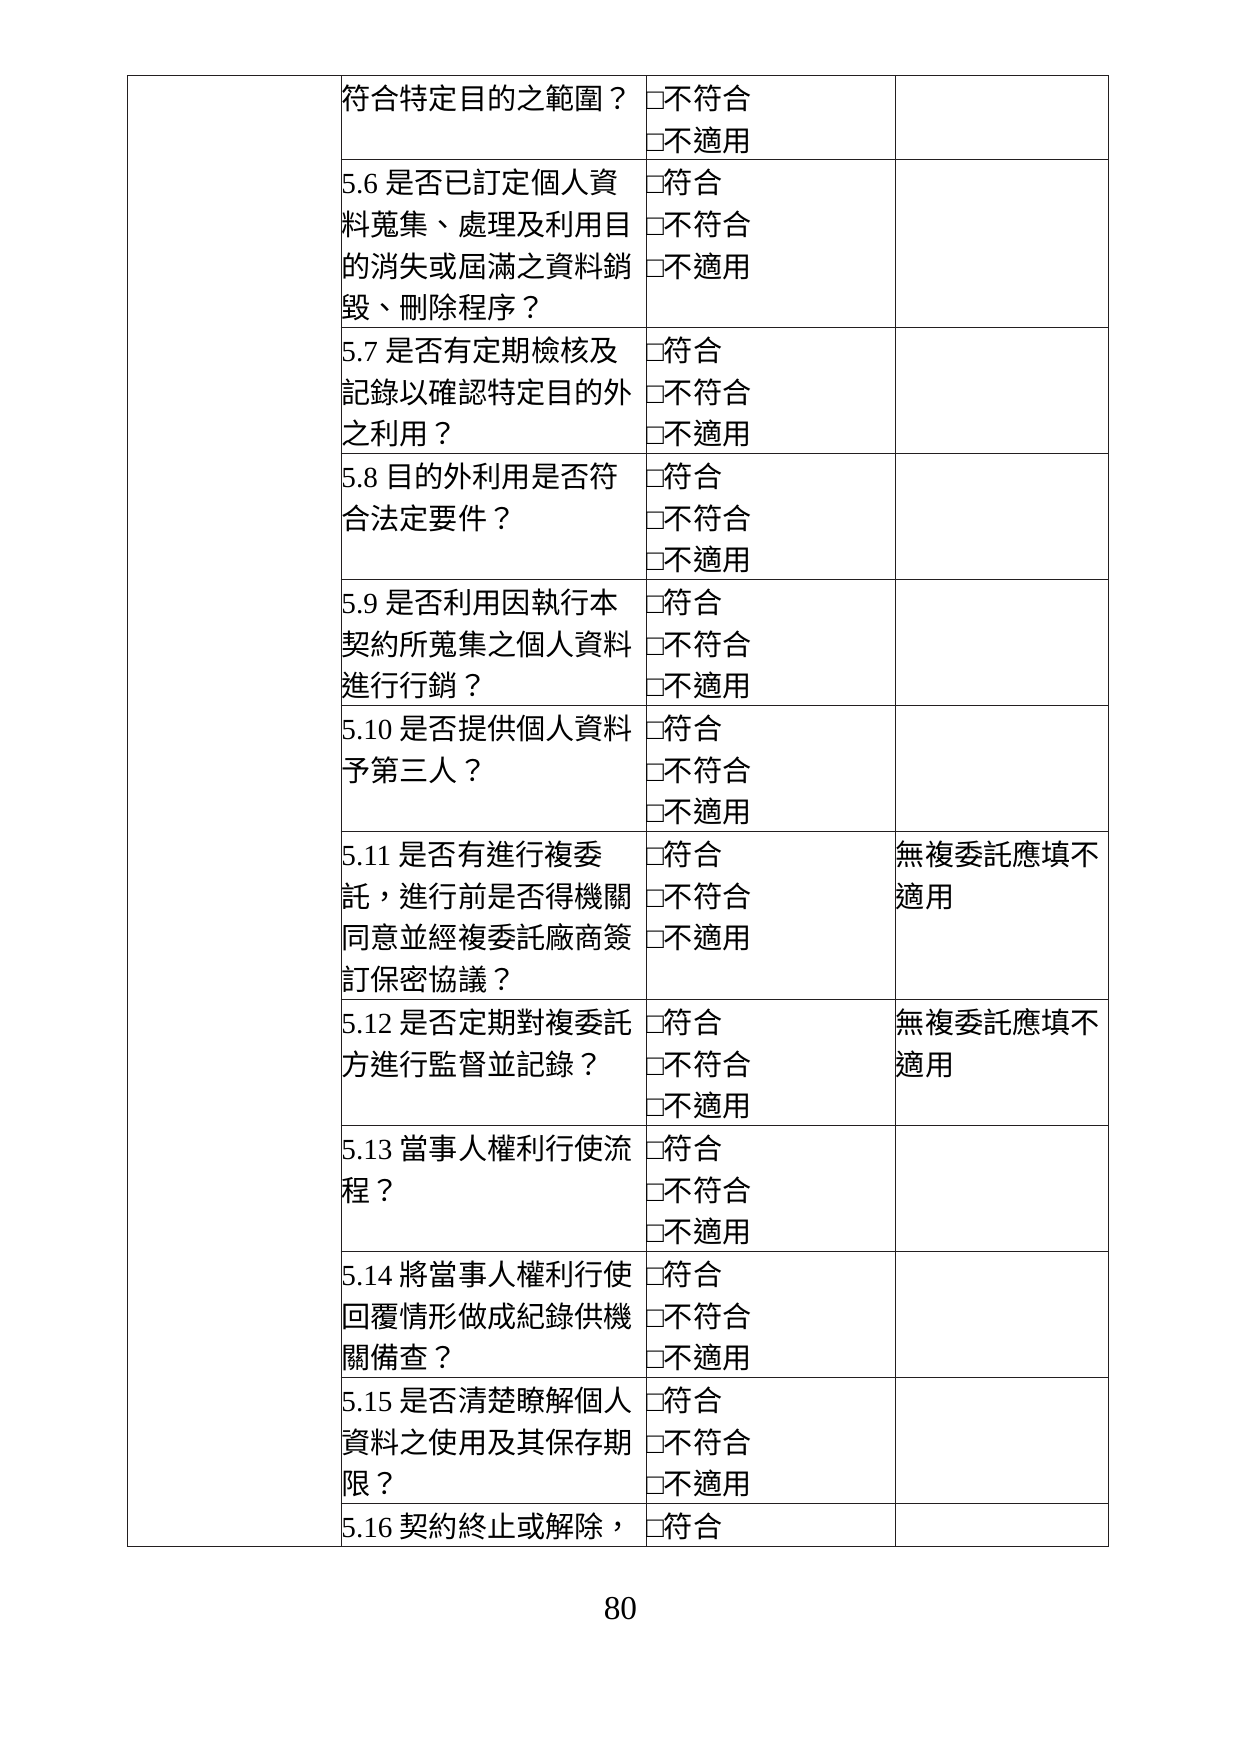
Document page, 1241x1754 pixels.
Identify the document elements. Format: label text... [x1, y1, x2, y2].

table_cell 5.16 契約終止或解除， [342, 1504, 646, 1546]
table_cell 5.8 目的外利用是否符合法定要件？ [342, 454, 646, 579]
table_cell [896, 1378, 1108, 1503]
table_cell 5.15 是否清楚瞭解個人資料之使用及其保存期限？ [342, 1378, 646, 1503]
table_cell 5.13 當事人權利行使流程？ [342, 1126, 646, 1251]
table_cell □符合 [647, 1504, 895, 1546]
table_cell 5.7 是否有定期檢核及記錄以確認特定目的外之利用？ [342, 328, 646, 453]
table_cell [896, 580, 1108, 705]
table_cell 5.10 是否提供個人資料予第三人？ [342, 706, 646, 831]
table_cell □符合 □不符合 □不適用 [647, 1000, 895, 1125]
table_cell 無複委託應填不適用 [896, 1000, 1108, 1125]
table_cell □符合 □不符合 □不適用 [647, 454, 895, 579]
table_cell □符合 □不符合 □不適用 [647, 160, 895, 327]
table_cell □符合 □不符合 □不適用 [647, 1252, 895, 1377]
table_cell [896, 706, 1108, 831]
table_cell □符合 □不符合 □不適用 [647, 1378, 895, 1503]
table_cell 5.9 是否利用因執行本契約所蒐集之個人資料進行行銷？ [342, 580, 646, 705]
table_cell [896, 160, 1108, 327]
table_cell 5.6 是否已訂定個人資料蒐集、處理及利用目的消失或屆滿之資料銷毀、刪除程序？ [342, 160, 646, 327]
table_cell 5.11 是否有進行複委託，進行前是否得機關同意並經複委託廠商簽訂保密協議？ [342, 832, 646, 999]
table_cell [128, 76, 341, 1546]
table_cell 符合特定目的之範圍？ [342, 76, 646, 159]
table_cell [896, 76, 1108, 159]
table_cell □符合 □不符合 □不適用 [647, 580, 895, 705]
table_cell □不符合 □不適用 [647, 76, 895, 159]
table_cell [896, 454, 1108, 579]
table_cell 5.12 是否定期對複委託方進行監督並記錄？ [342, 1000, 646, 1125]
table_cell 5.14 將當事人權利行使回覆情形做成紀錄供機關備查？ [342, 1252, 646, 1377]
table_cell [896, 1252, 1108, 1377]
table_cell □符合 □不符合 □不適用 [647, 328, 895, 453]
table_cell □符合 □不符合 □不適用 [647, 1126, 895, 1251]
table_cell 無複委託應填不適用 [896, 832, 1108, 999]
table_cell [896, 1126, 1108, 1251]
table_cell □符合 □不符合 □不適用 [647, 832, 895, 999]
table_cell [896, 328, 1108, 453]
table_cell □符合 □不符合 □不適用 [647, 706, 895, 831]
table_cell [896, 1504, 1108, 1546]
